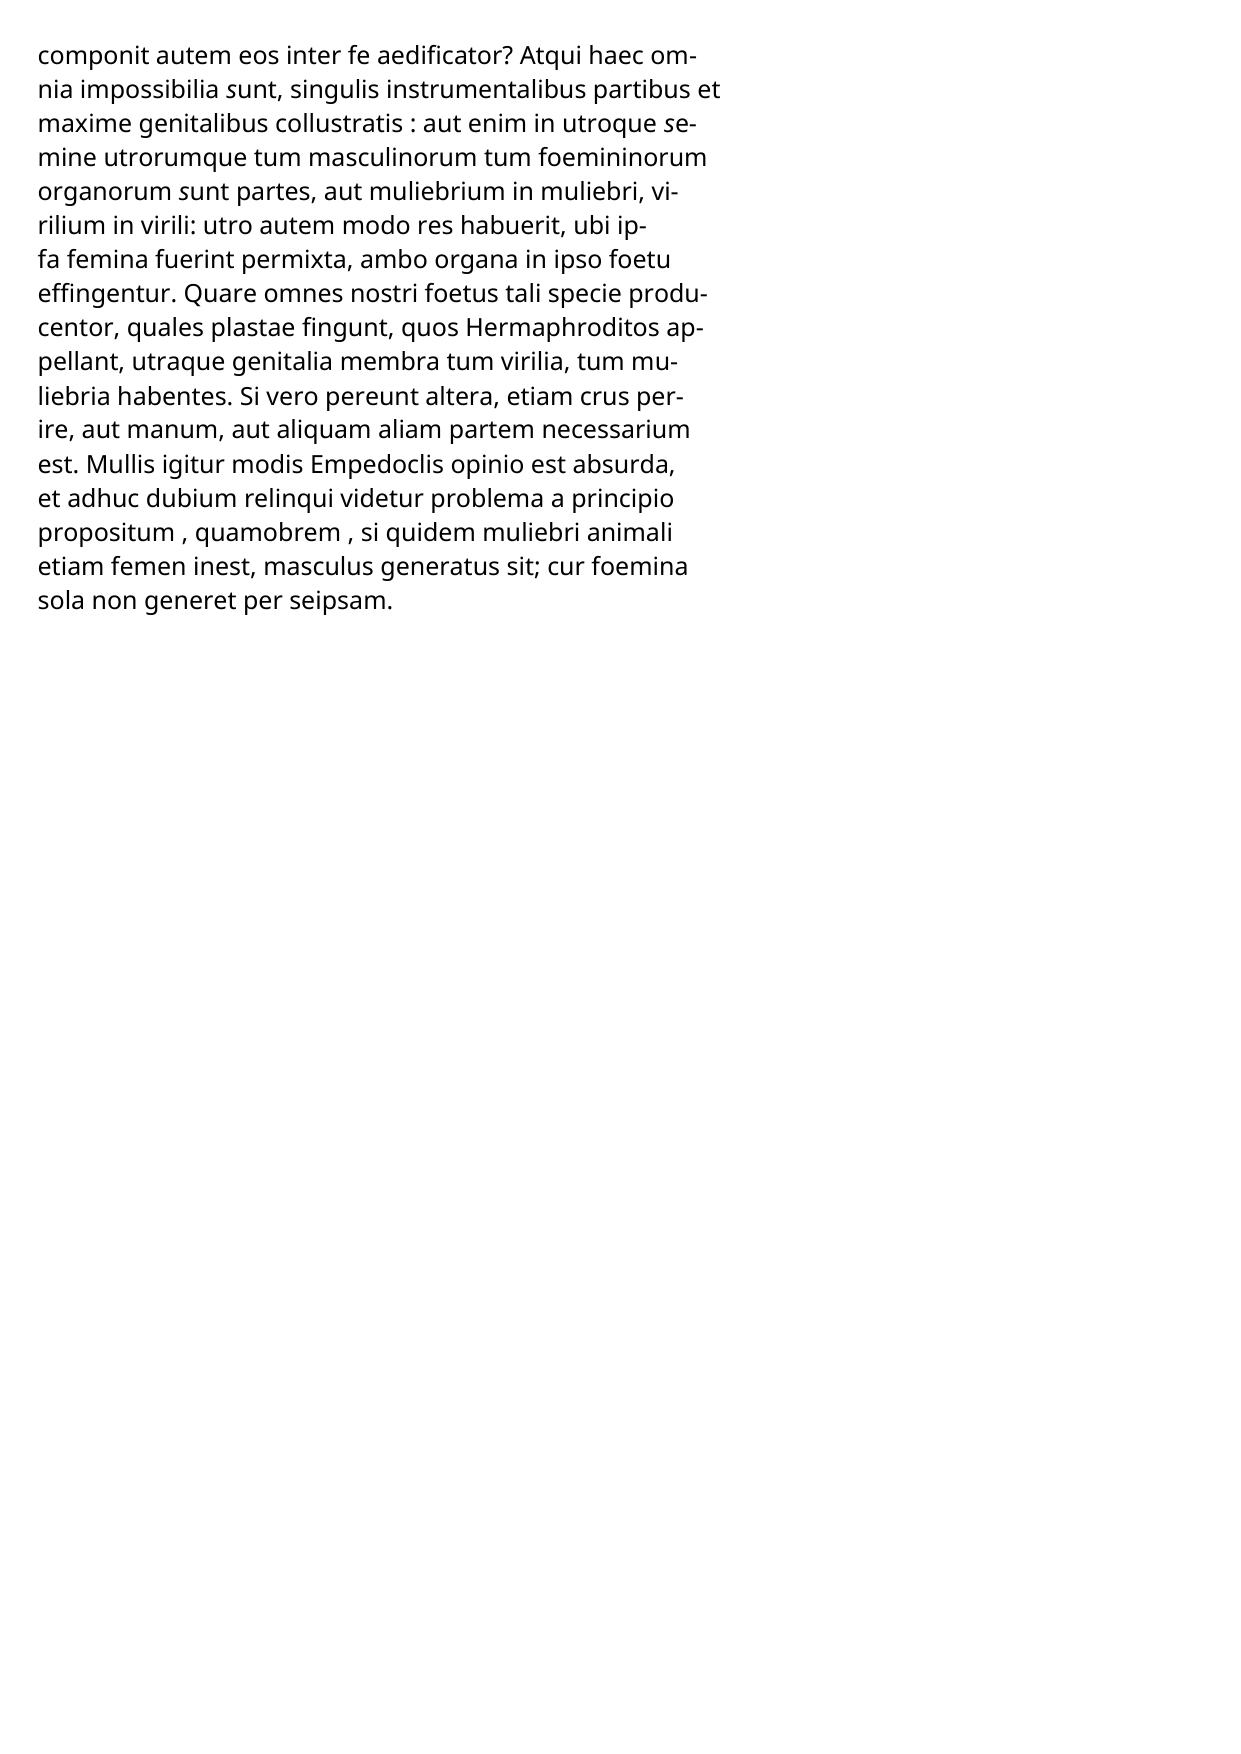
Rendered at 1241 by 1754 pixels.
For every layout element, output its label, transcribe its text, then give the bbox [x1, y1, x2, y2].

text componit autem eos inter fe aedificator? Atqui haec om- nia impossibilia sunt, singulis instrumentalibus partibus et maxime genitalibus collustratis : aut enim in utroque se- mine utrorumque tum masculinorum tum foemininorum organorum sunt partes, aut muliebrium in muliebri, vi- rilium in virili: utro autem modo res habuerit, ubi ip- fa femina fuerint permixta, ambo organa in ipso foetu effingentur. Quare omnes nostri foetus tali specie produ- centor, quales plastae fingunt, quos Hermaphroditos ap- pellant, utraque genitalia membra tum virilia, tum mu- liebria habentes. Si vero pereunt altera, etiam crus per- ire, aut manum, aut aliquam aliam partem necessarium est. Mullis igitur modis Empedoclis opinio est absurda, et adhuc dubium relinqui videtur problema a principio propositum , quamobrem , si quidem muliebri animali etiam femen inest, masculus generatus sit; cur foemina sola non generet per seipsam. [37, 37, 1203, 617]
